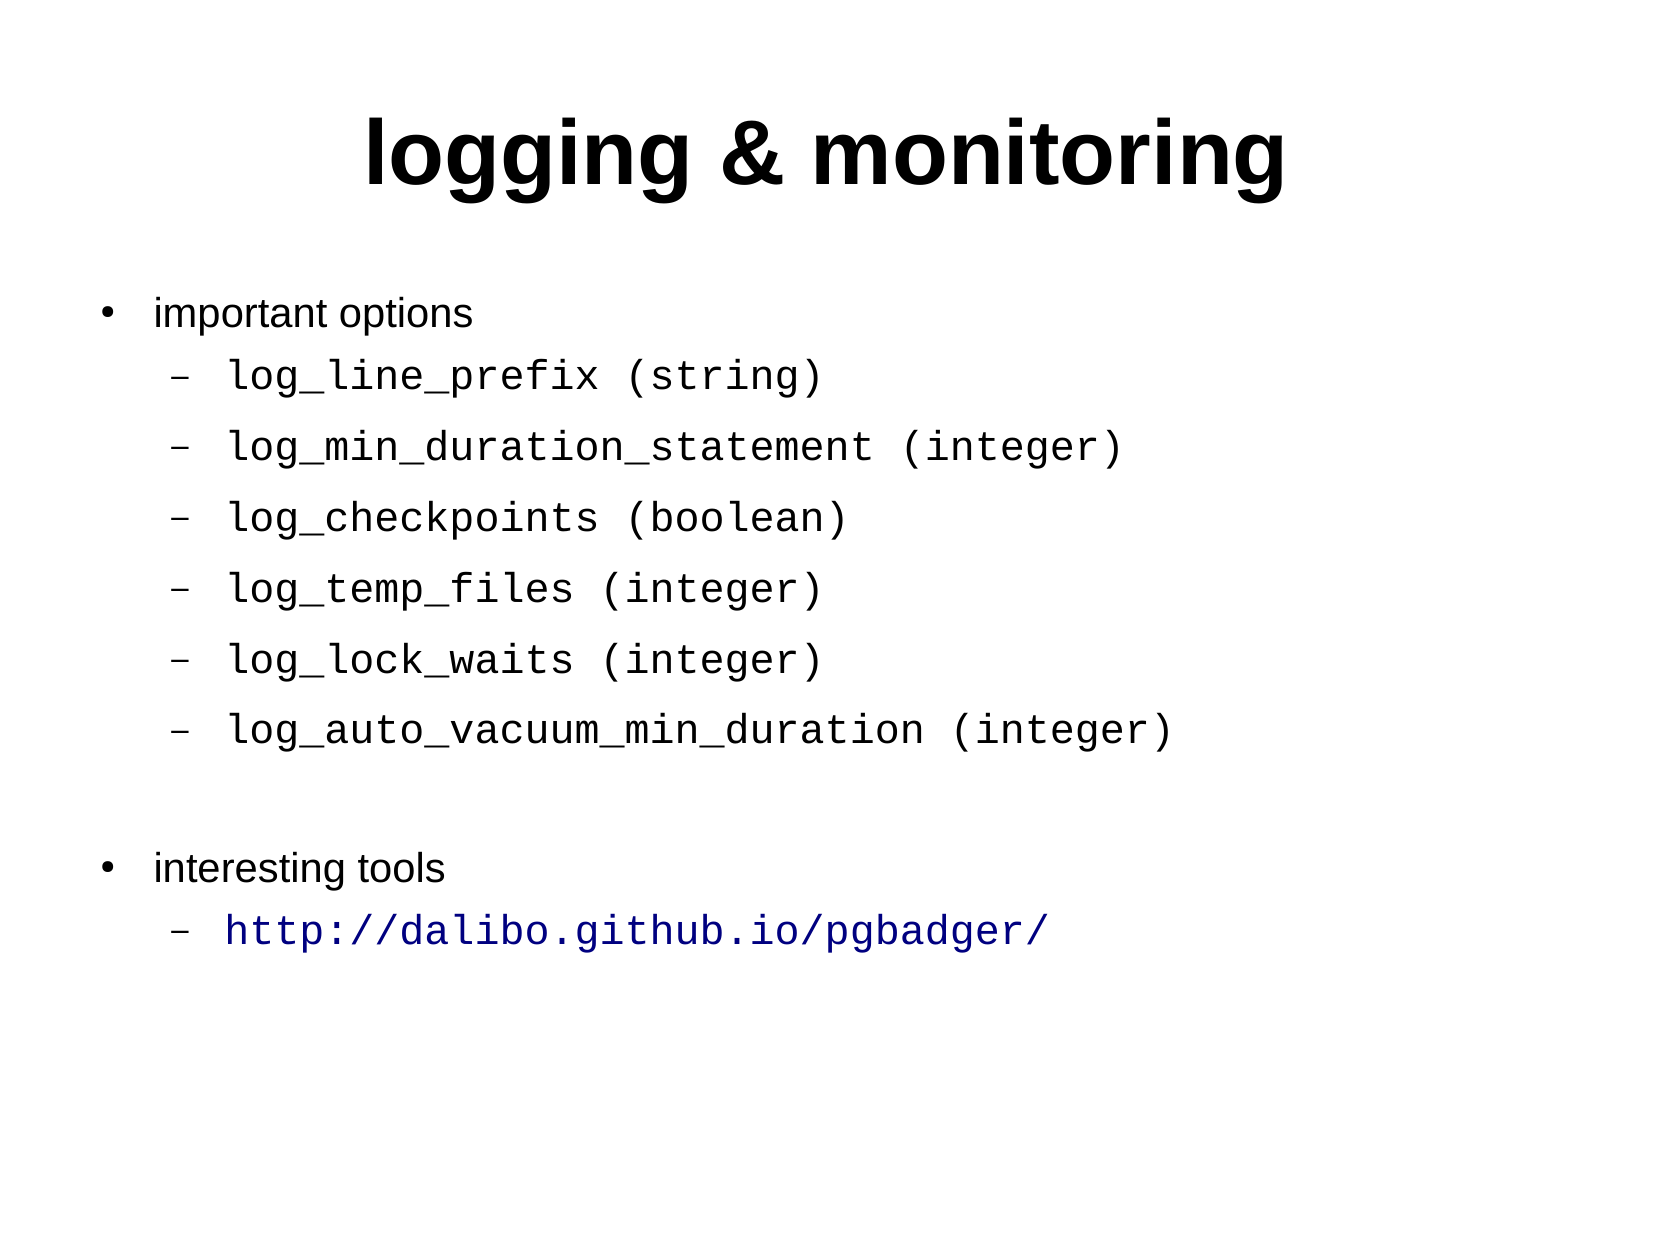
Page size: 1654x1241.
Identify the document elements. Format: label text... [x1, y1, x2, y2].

list important options log_line_prefix (string) log_min_duration_statement (integer) log_checkpoints (boolean) log_temp_files (integer) log_lock_waits (integer) log_auto_vacuum_min_duration (integer) interesting tools http://dalibo.github.io/pgbadger/ [82, 290, 1538, 1111]
title logging & monitoring [82, 49, 1571, 257]
